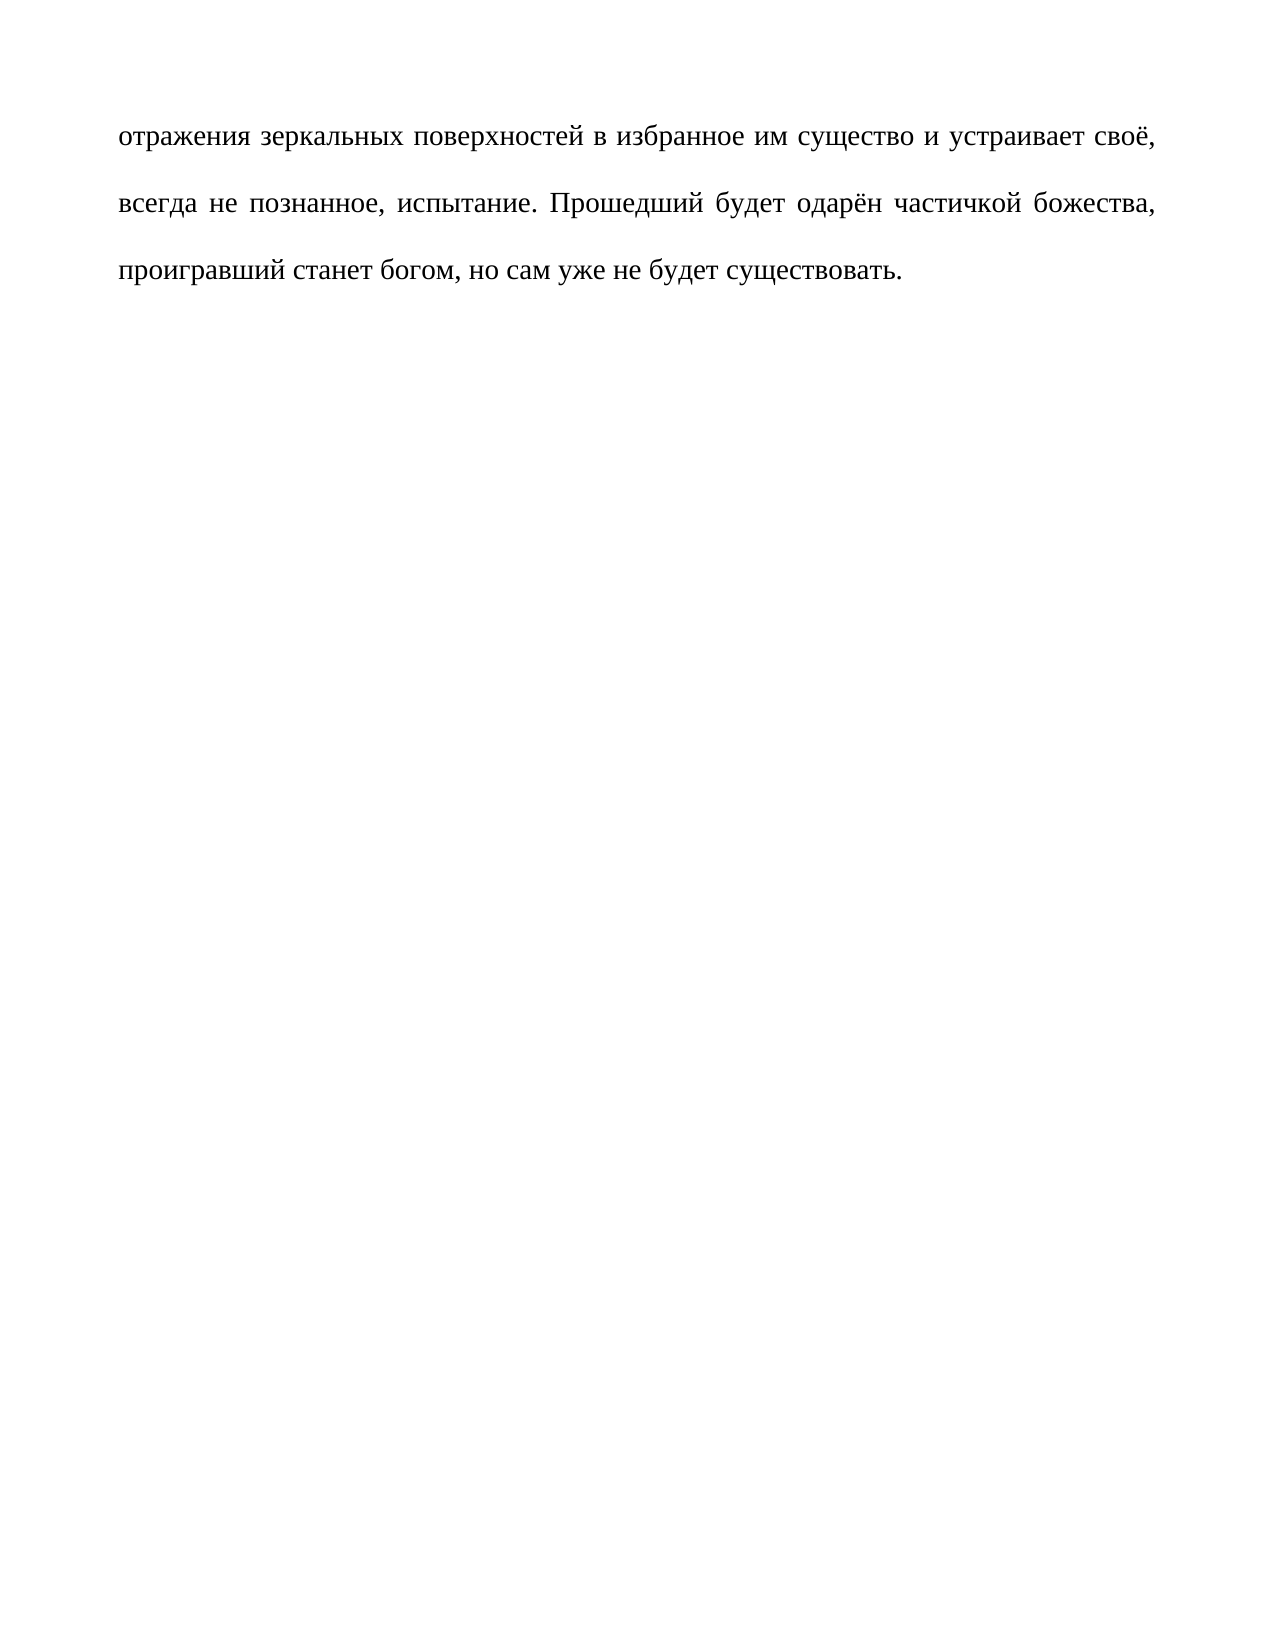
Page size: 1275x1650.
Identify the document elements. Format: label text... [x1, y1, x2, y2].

text отражения зеркальных поверхностей в избранное им существо и устраивает своё, всегда не познанное, испытание. Прошедший будет одарён частичкой божества, проигравший станет богом, но сам уже не будет существовать. [118, 118, 1157, 286]
